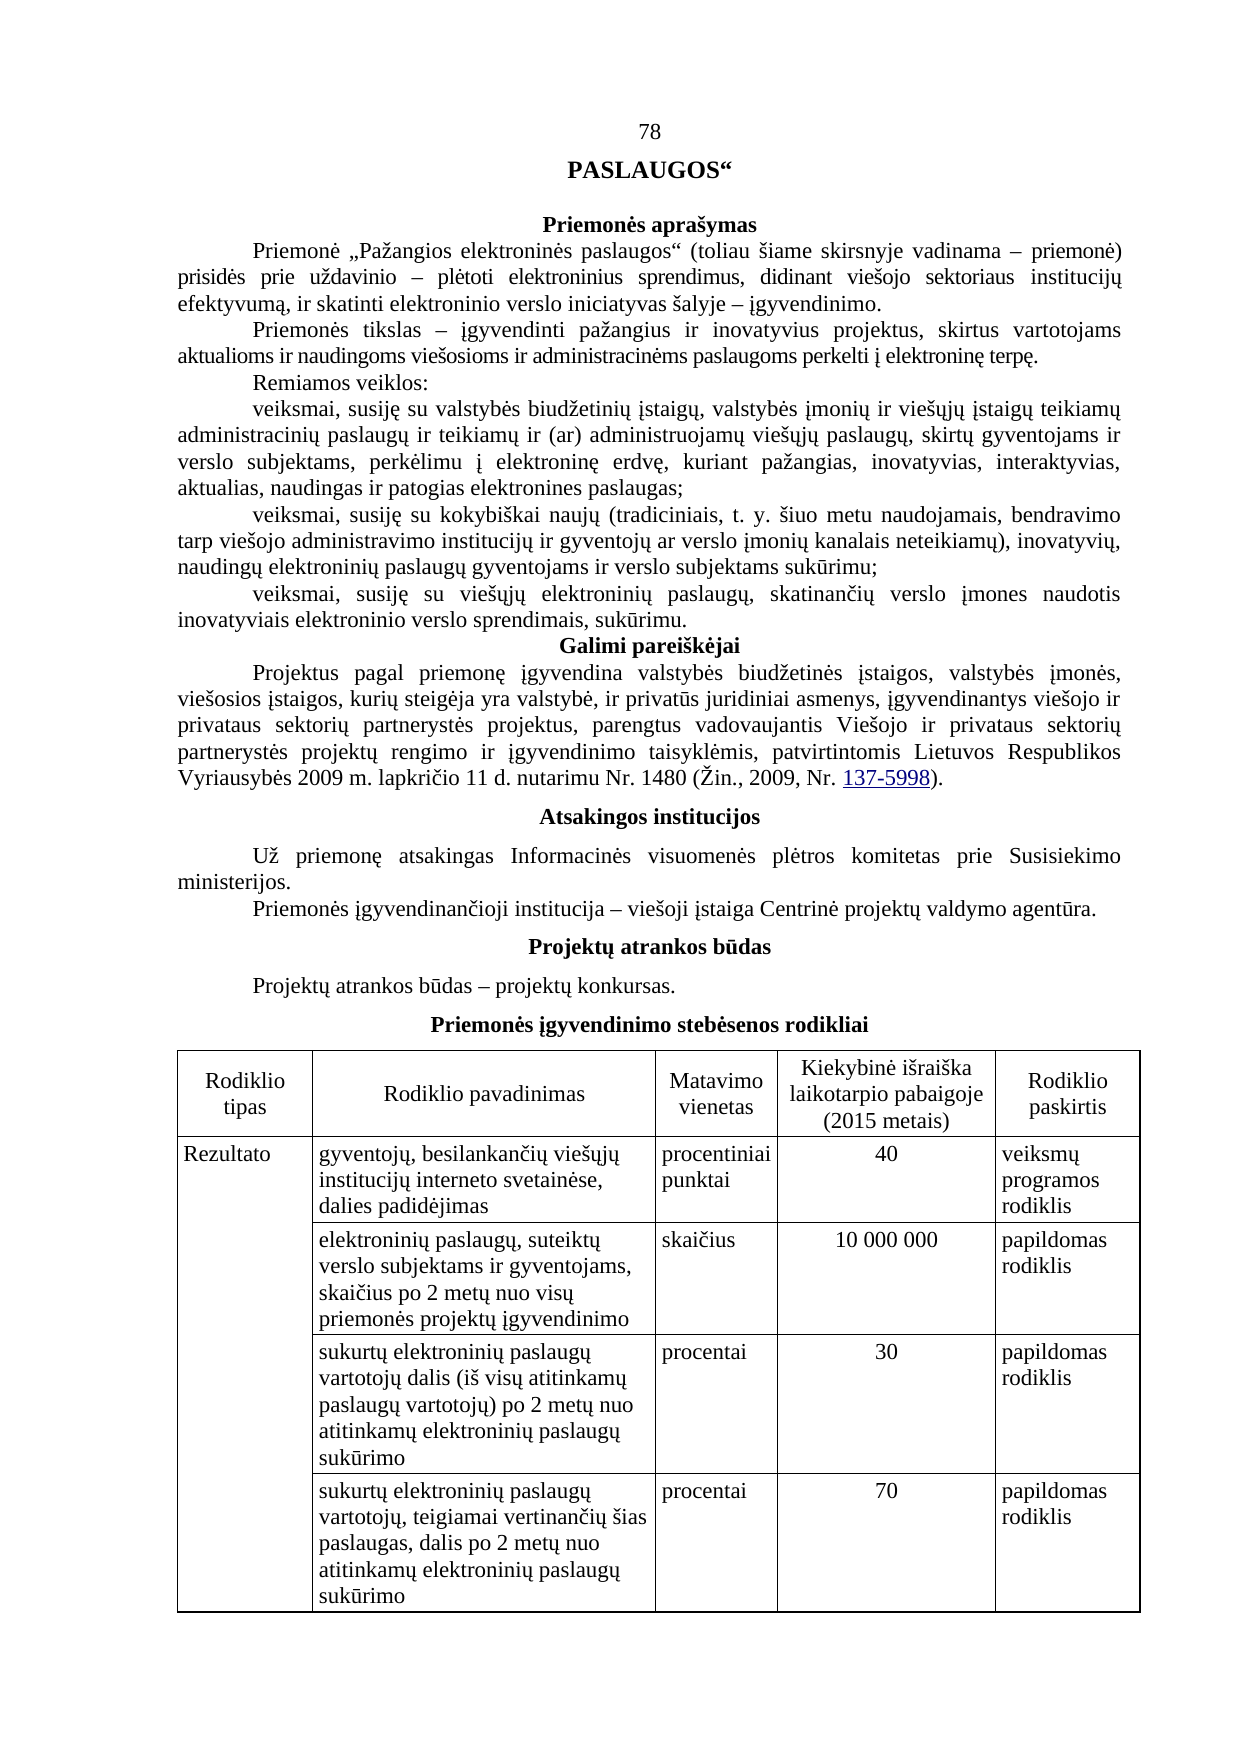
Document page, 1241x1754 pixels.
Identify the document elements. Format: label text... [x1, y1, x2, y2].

table_cell procentai [656, 1474, 777, 1611]
table_header Rodiklio pavadinimas [313, 1051, 655, 1136]
text Remiamos veiklos: [177, 369, 1122, 395]
table_cell skaičius [656, 1223, 777, 1334]
table_cell 70 [778, 1474, 995, 1611]
text PASLAUGOS“ [177, 156, 1122, 184]
text Priemonės aprašymas [177, 211, 1122, 237]
text Už priemonę atsakingas Informacinės visuomenės plėtros komitetas prie Susisiekimo ministerijos. [177, 842, 1122, 894]
table_cell sukurtų elektroninių paslaugų vartotojų, teigiamai vertinančių šias paslaugas, dalis po 2 metų nuo atitinkamų elektroninių paslaugų sukūrimo [313, 1474, 655, 1611]
table_header Rodiklio paskirtis [996, 1051, 1139, 1136]
text Priemonės įgyvendinimo stebėsenos rodikliai [177, 1011, 1122, 1037]
text Priemonės įgyvendinančioji institucija – viešoji įstaiga Centrinė projektų valdymo agentūra. [177, 894, 1122, 921]
text Projektų atrankos būdas – projektų konkursas. [177, 972, 1122, 999]
table_cell procentiniai punktai [656, 1137, 777, 1222]
table_cell gyventojų, besilankančių viešųjų institucijų interneto svetainėse, dalies padidėjimas [313, 1137, 655, 1222]
text veiksmai, susiję su valstybės biudžetinių įstaigų, valstybės įmonių ir viešųjų įstaigų teikiamų administracinių paslaugų ir teikiamų ir (ar) administruojamų viešųjų paslaugų, skirtų gyventojams ir verslo subjektams, perkėlimu į elektroninę erdvę, kuriant pažangias, inovatyvias, interaktyvias, aktualias, naudingas ir patogias elektronines paslaugas; [177, 395, 1122, 501]
table_cell 40 [778, 1137, 995, 1222]
table_cell elektroninių paslaugų, suteiktų verslo subjektams ir gyventojams, skaičius po 2 metų nuo visų priemonės projektų įgyvendinimo [313, 1223, 655, 1334]
text Galimi pareiškėjai [177, 632, 1122, 659]
text Priemonė „Pažangios elektroninės paslaugos“ (toliau šiame skirsnyje vadinama – priemonė) prisidės prie uždavinio – plėtoti elektroninius sprendimus, didinant viešojo sektoriaus institucijų efektyvumą, ir skatinti elektroninio verslo iniciatyvas šalyje – įgyvendinimo. [177, 237, 1122, 316]
text Projektus pagal priemonę įgyvendina valstybės biudžetinės įstaigos, valstybės įmonės, viešosios įstaigos, kurių steigėja yra valstybė, ir privatūs juridiniai asmenys, įgyvendinantys viešojo ir privataus sektorių partnerystės projektus, parengtus vadovaujantis Viešojo ir privataus sektorių partnerystės projektų rengimo ir įgyvendinimo taisyklėmis, patvirtintomis Lietuvos Respublikos Vyriausybės 2009 m. lapkričio 11 d. nutarimu Nr. 1480 (Žin., 2009, Nr. 137-5998). [177, 659, 1122, 791]
text Projektų atrankos būdas [177, 933, 1122, 960]
table_cell Rezultato [178, 1137, 312, 1611]
text veiksmai, susiję su kokybiškai naujų (tradiciniais, t. y. šiuo metu naudojamais, bendravimo tarp viešojo administravimo institucijų ir gyventojų ar verslo įmonių kanalais neteikiamų), inovatyvių, naudingų elektroninių paslaugų gyventojams ir verslo subjektams sukūrimu; [177, 501, 1122, 580]
table_cell papildomas rodiklis [996, 1474, 1139, 1611]
table_cell papildomas rodiklis [996, 1223, 1139, 1334]
table_cell veiksmų programos rodiklis [996, 1137, 1139, 1222]
table_header Kiekybinė išraiška laikotarpio pabaigoje (2015 metais) [778, 1051, 995, 1136]
table_cell sukurtų elektroninių paslaugų vartotojų dalis (iš visų atitinkamų paslaugų vartotojų) po 2 metų nuo atitinkamų elektroninių paslaugų sukūrimo [313, 1335, 655, 1473]
table_cell 30 [778, 1335, 995, 1473]
table_header Matavimo vienetas [656, 1051, 777, 1136]
table_cell 10 000 000 [778, 1223, 995, 1334]
text Atsakingos institucijos [177, 803, 1122, 829]
table_cell papildomas rodiklis [996, 1335, 1139, 1473]
table_cell procentai [656, 1335, 777, 1473]
table_header Rodiklio tipas [178, 1051, 312, 1136]
text veiksmai, susiję su viešųjų elektroninių paslaugų, skatinančių verslo įmones naudotis inovatyviais elektroninio verslo sprendimais, sukūrimu. [177, 580, 1122, 632]
text Priemonės tikslas – įgyvendinti pažangius ir inovatyvius projektus, skirtus vartotojams aktualioms ir naudingoms viešosioms ir administracinėms paslaugoms perkelti į elektroninę terpę. [177, 316, 1122, 369]
